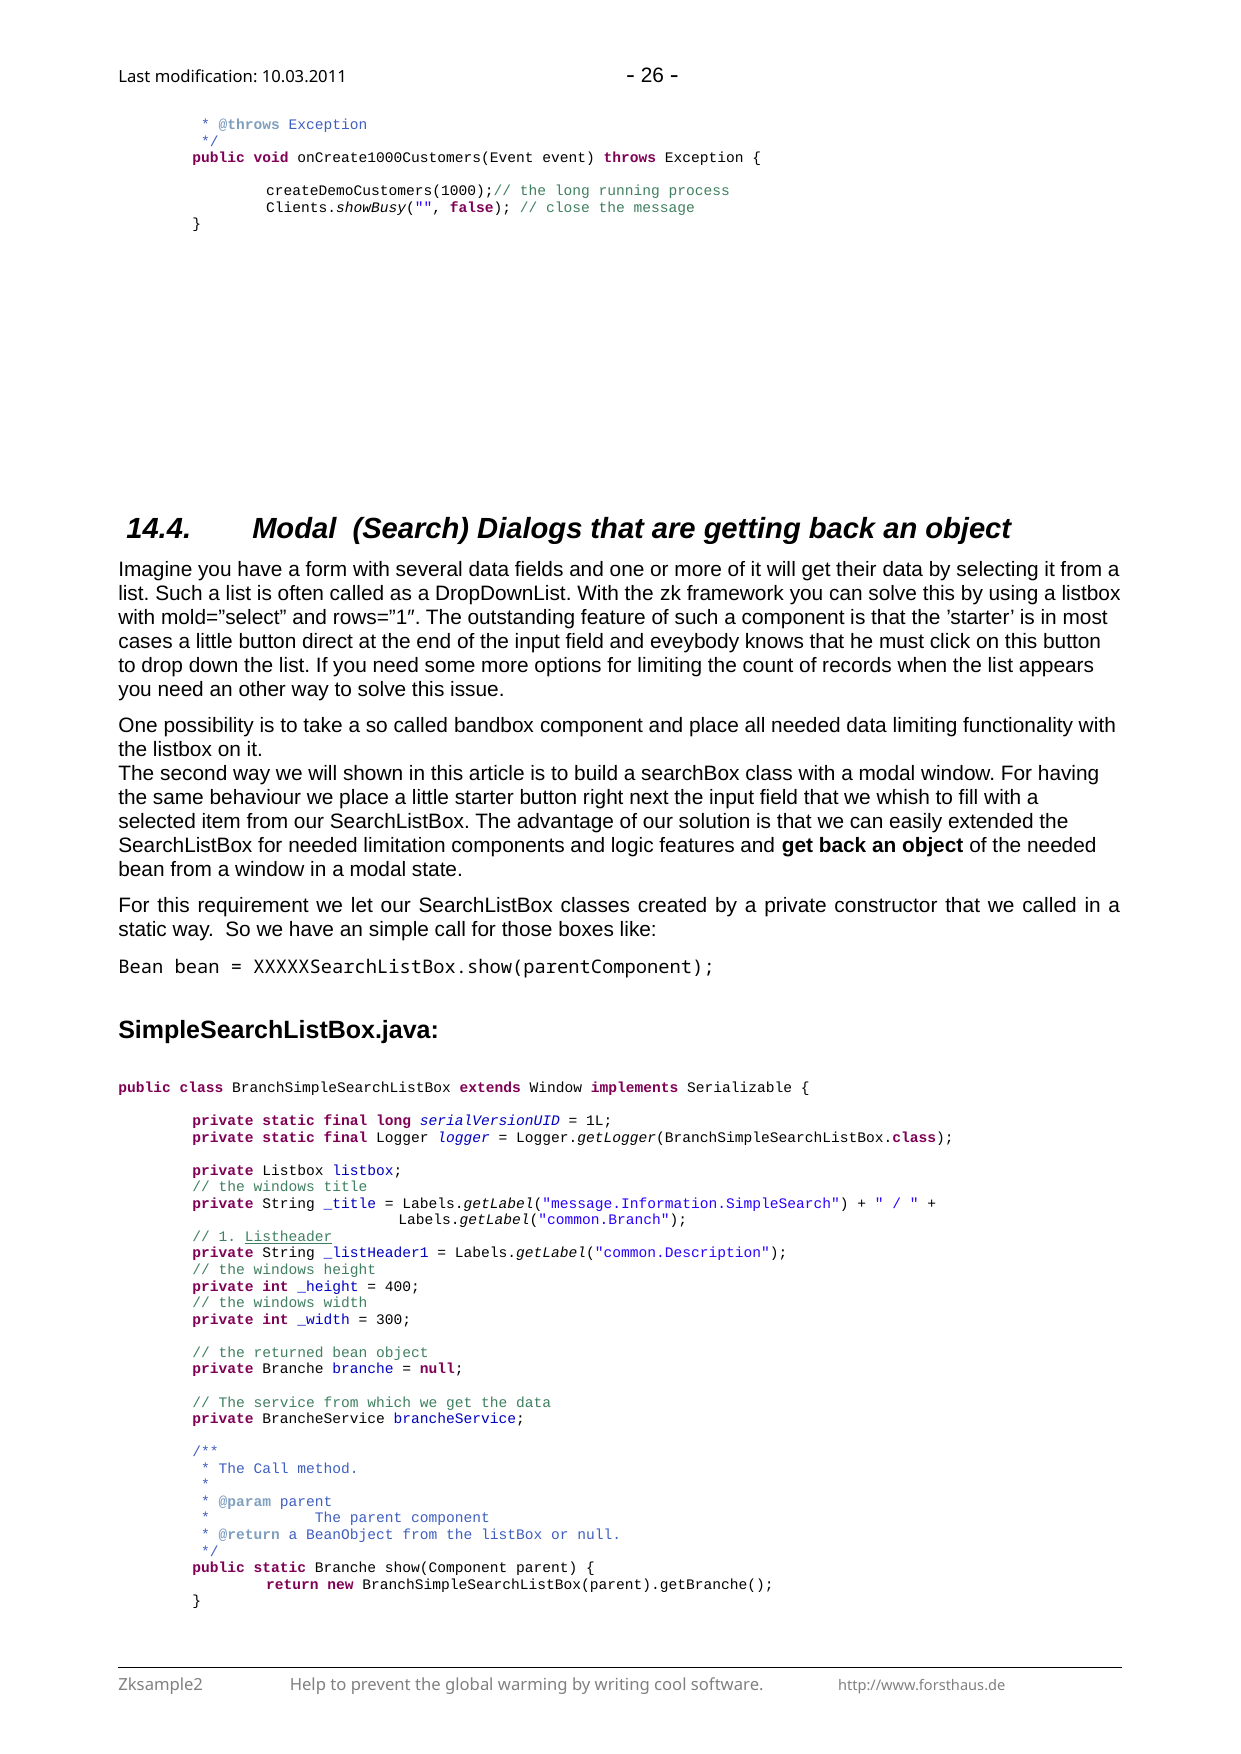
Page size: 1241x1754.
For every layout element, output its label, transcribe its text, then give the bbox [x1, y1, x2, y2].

text * @return a BeanObject from the listBox or null. [118, 1527, 1122, 1544]
text private int _width = 300; [118, 1312, 1122, 1328]
text // 1. Listheader [118, 1229, 1122, 1246]
text The second way we will shown in this article is to build a searchBox class with a modal window. For having the same behaviour we place a little starter button right next the input field that we whish to fill with a selected item from our SearchListBox. The advantage of our solution is that we can easily extended the SearchListBox for needed limitation components and logic features and get back an object of the needed bean from a window in a modal state. [118, 761, 1122, 881]
text public static Branche show(Component parent) { [118, 1560, 1122, 1577]
text */ [118, 1544, 1122, 1560]
text private int _height = 400; [118, 1279, 1122, 1295]
text private static final Logger logger = Logger.getLogger(BranchSimpleSearchListBox.class); [118, 1130, 1122, 1146]
text createDemoCustomers(1000);// the long running process [118, 183, 1122, 200]
text } [118, 217, 1122, 233]
text * @throws Exception [118, 117, 1122, 134]
text private Branche branche = null; [118, 1362, 1122, 1378]
text // the windows width [118, 1295, 1122, 1312]
text // the returned bean object [118, 1345, 1122, 1362]
text private static final long serialVersionUID = 1L; [118, 1113, 1122, 1130]
text Labels.getLabel("common.Branch"); [118, 1213, 1122, 1229]
text return new BranchSimpleSearchListBox(parent).getBranche(); [118, 1577, 1122, 1593]
text * [118, 1478, 1122, 1494]
text // the windows height [118, 1262, 1122, 1279]
subtitle Modal (Search) Dialogs that are getting back an object [118, 511, 1122, 544]
text private String _listHeader1 = Labels.getLabel("common.Description"); [118, 1246, 1122, 1262]
text // The service from which we get the data [118, 1395, 1122, 1411]
text private BrancheService brancheService; [118, 1411, 1122, 1428]
text SimpleSearchListBox.java: [118, 1016, 1122, 1044]
text Clients.showBusy("", false); // close the message [118, 200, 1122, 217]
text * The parent component [118, 1511, 1122, 1527]
text public void onCreate1000Customers(Event event) throws Exception { [118, 150, 1122, 167]
text private Listbox listbox; [118, 1163, 1122, 1179]
text * The Call method. [118, 1461, 1122, 1478]
text // the windows title [118, 1179, 1122, 1196]
text Imagine you have a form with several data fields and one or more of it will get their data by selecting it from a list. Such a list is often called as a DropDownList. With the zk framework you can solve this by using a listbox with mold=”select” and rows=”1″. The outstanding feature of such a component is that the ’starter’ is in most cases a little button direct at the end of the input field and eveybody knows that he must click on this button to drop down the list. If you need some more options for limiting the count of records when the list appears you need an other way to solve this issue. [118, 557, 1122, 700]
text Bean bean = XXXXXSearchListBox.show(parentComponent); [118, 953, 1122, 979]
text /** [118, 1444, 1122, 1461]
text private String _title = Labels.getLabel("message.Information.SimpleSearch") + " / " + [118, 1196, 1122, 1213]
text } [118, 1593, 1122, 1610]
text public class BranchSimpleSearchListBox extends Window implements Serializable { [118, 1080, 1122, 1097]
text * @param parent [118, 1494, 1122, 1511]
text One possibility is to take a so called bandbox component and place all needed data limiting functionality with the listbox on it. [118, 713, 1122, 761]
text For this requirement we let our SearchListBox classes created by a private constructor that we called in a static way. So we have an simple call for those boxes like: [118, 893, 1122, 941]
text */ [118, 134, 1122, 150]
